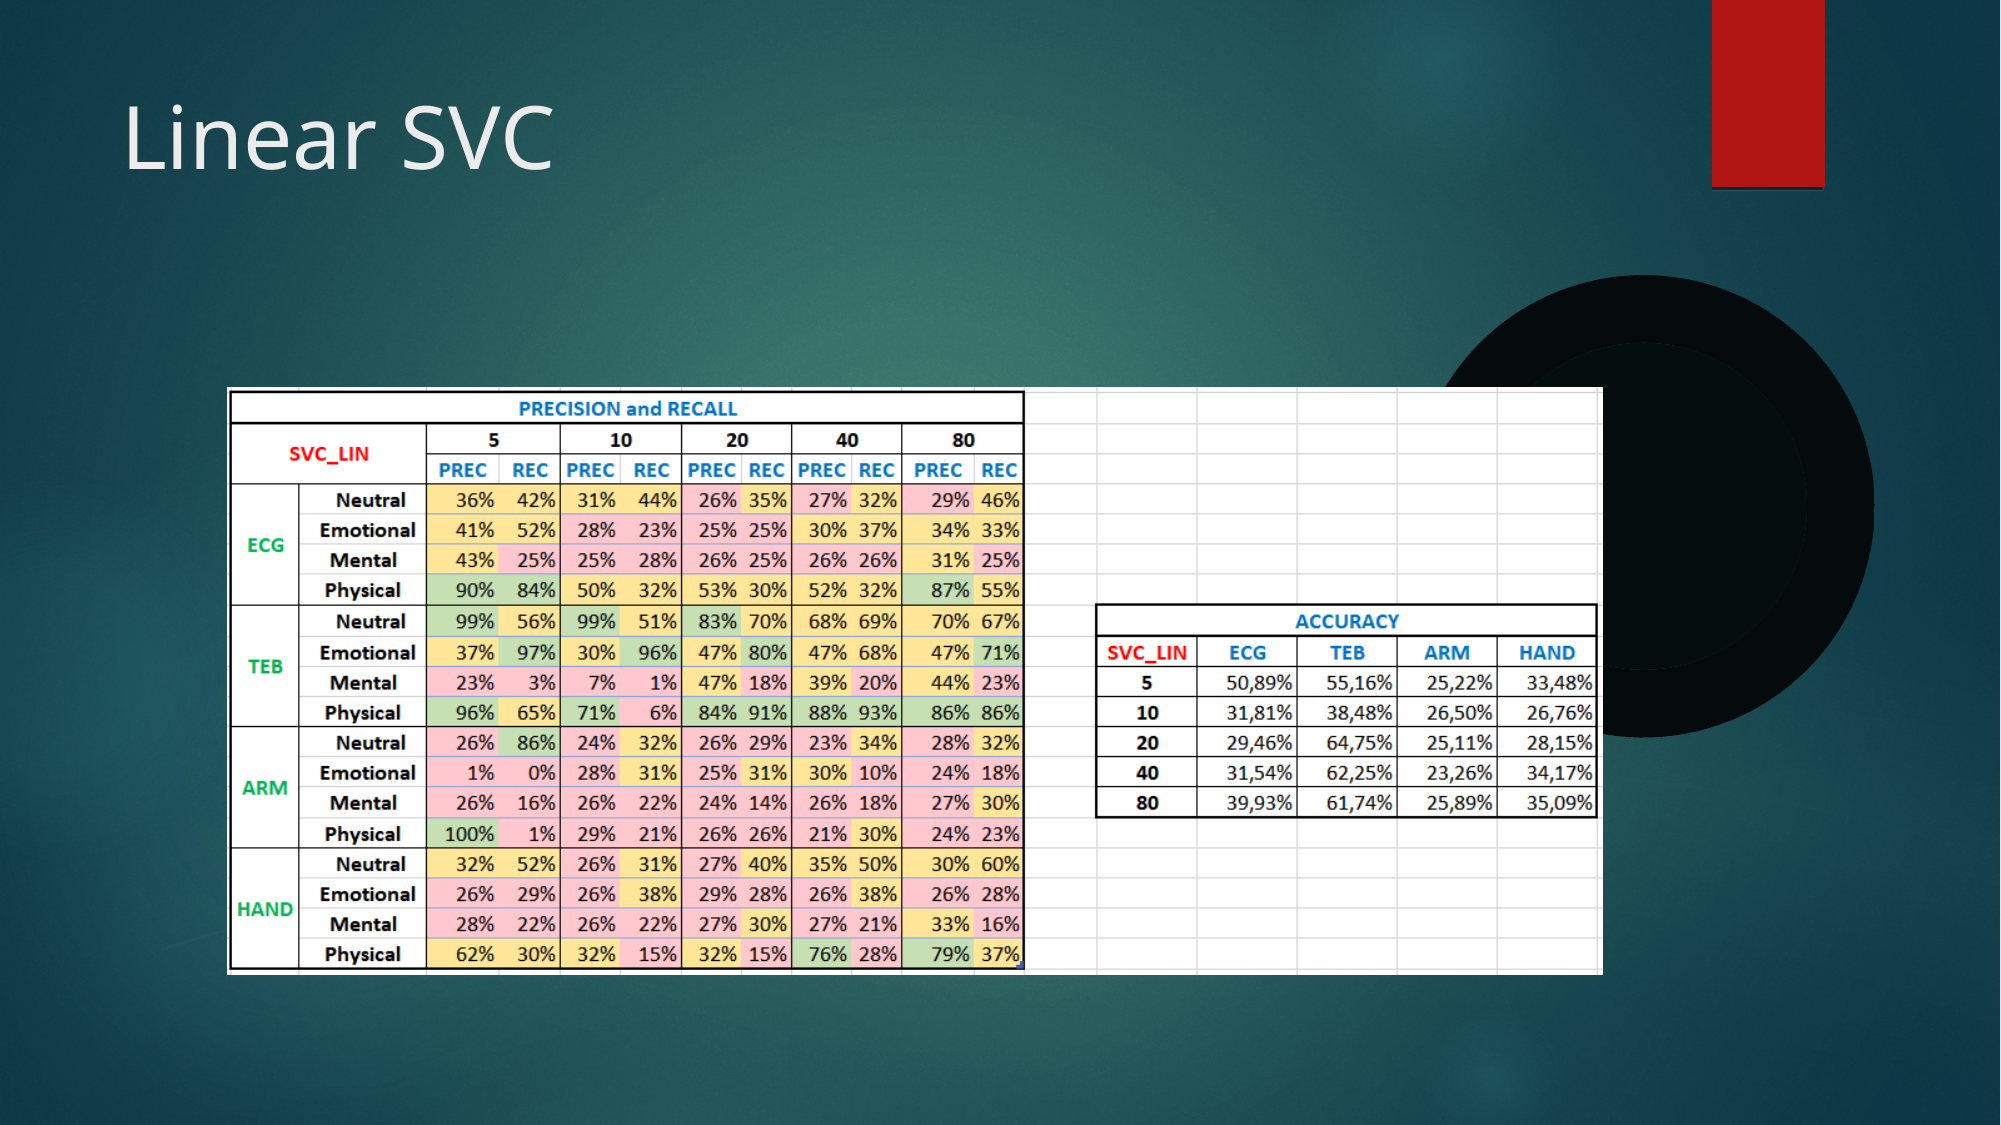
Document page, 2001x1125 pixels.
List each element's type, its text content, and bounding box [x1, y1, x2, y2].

picture [227, 387, 1603, 975]
title Linear SVC [106, 74, 1649, 305]
